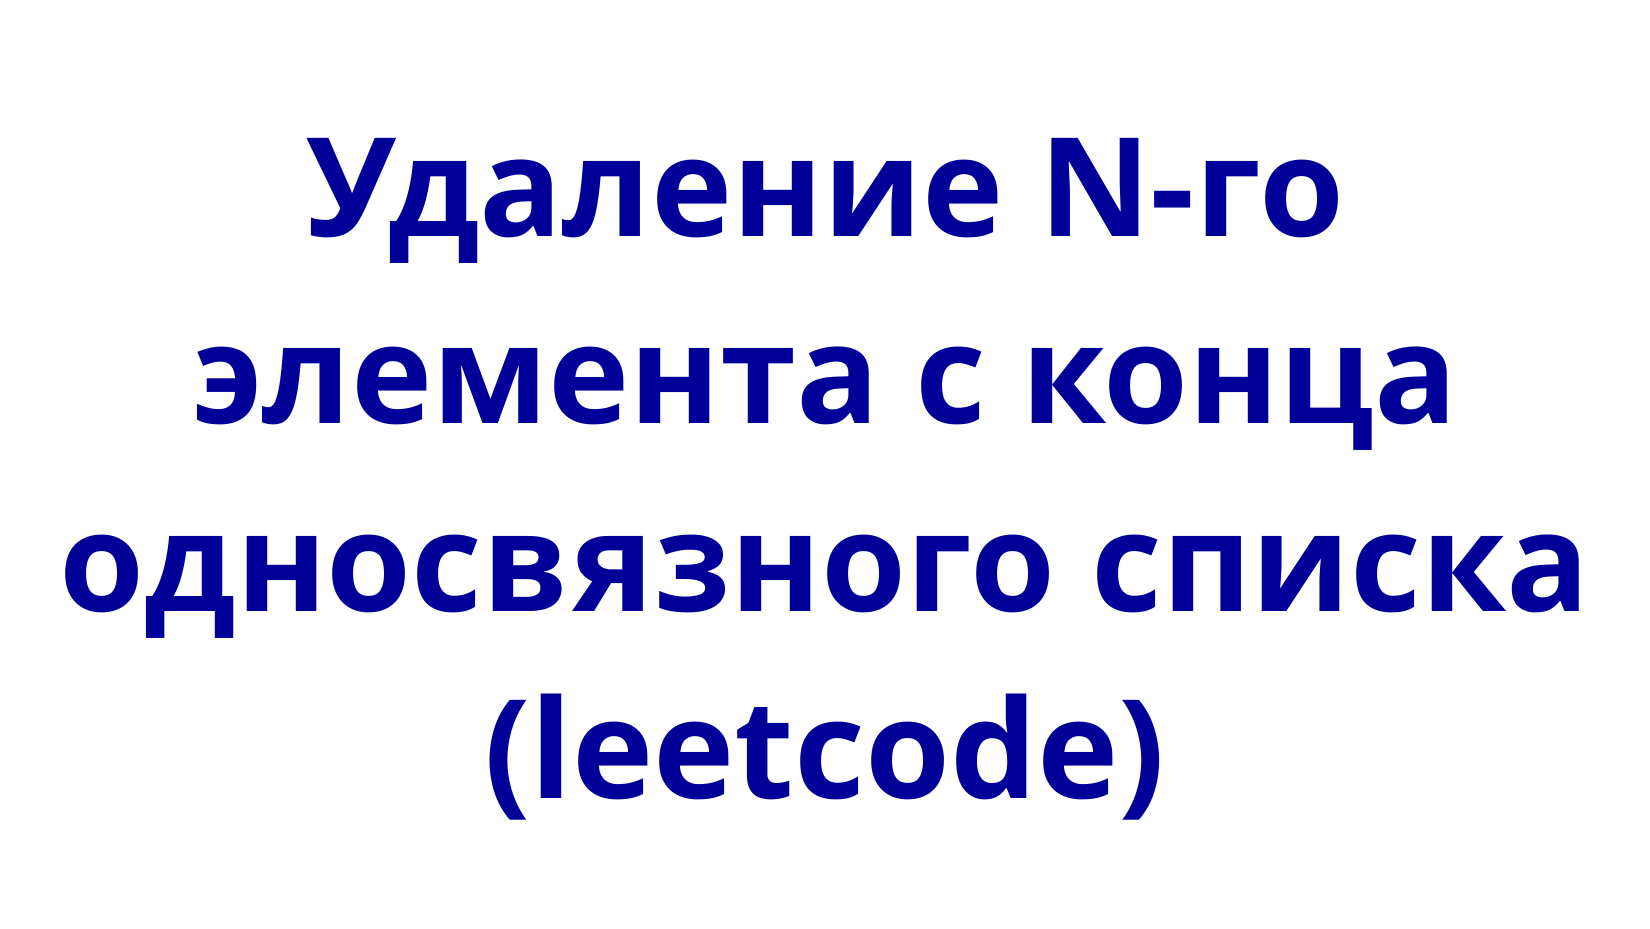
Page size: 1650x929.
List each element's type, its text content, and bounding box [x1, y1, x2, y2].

subtitle Удаление N-го элемента с конца односвязного списка (leetcode) [0, 0, 1650, 929]
